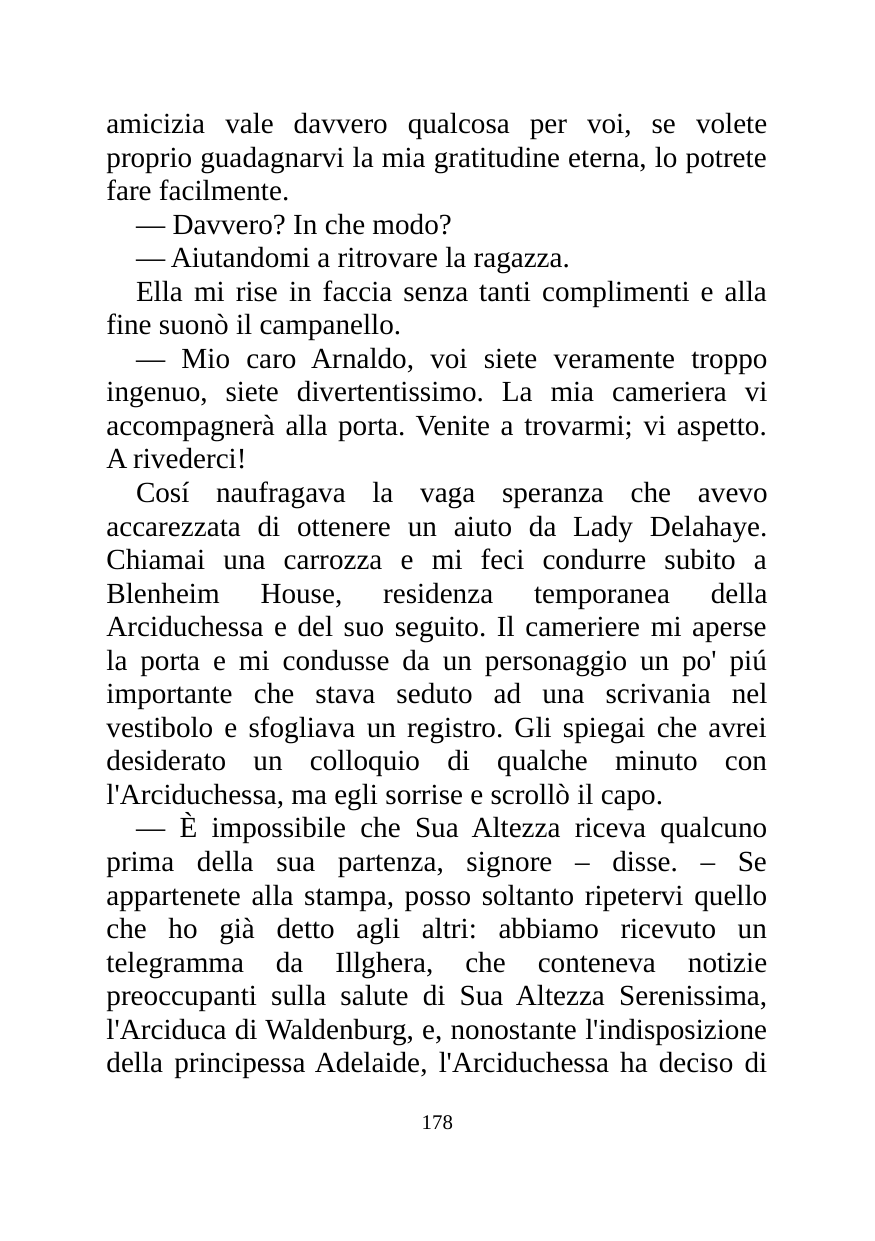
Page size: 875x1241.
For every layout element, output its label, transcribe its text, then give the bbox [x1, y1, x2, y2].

text — Aiutandomi a ritrovare la ragazza. [106, 240, 768, 274]
text — Davvero? In che modo? [106, 207, 768, 240]
text Ella mi rise in faccia senza tanti complimenti e alla fine suonò il campanello. [106, 274, 768, 341]
text — Mio caro Arnaldo, voi siete veramente troppo ingenuo, siete divertentissimo. La mia cameriera vi accompagnerà alla porta. Venite a trovarmi; vi aspetto. A rivederci! [106, 341, 768, 475]
text — È impossibile che Sua Altezza riceva qualcuno prima della sua partenza, signore – disse. – Se appartenete alla stampa, posso soltanto ripetervi quello che ho già detto agli altri: abbiamo ricevuto un telegramma da Illghera, che conteneva notizie preoccupanti sulla salute di Sua Altezza Serenissima, l'Arciduca di Waldenburg, e, nonostante l'indisposizione della principessa Adelaide, l'Arciduchessa ha deciso di [106, 811, 768, 1079]
text amicizia vale davvero qualcosa per voi, se volete proprio guadagnarvi la mia gratitudine eterna, lo potrete fare facilmente. [106, 106, 768, 207]
text Cosí naufragava la vaga speranza che avevo accarezzata di ottenere un aiuto da Lady Delahaye. Chiamai una carrozza e mi feci condurre subito a Blenheim House, residenza temporanea della Arciduchessa e del suo seguito. Il cameriere mi aperse la porta e mi condusse da un personaggio un po' piú importante che stava seduto ad una scrivania nel vestibolo e sfogliava un registro. Gli spiegai che avrei desiderato un colloquio di qualche minuto con l'Arciduchessa, ma egli sorrise e scrollò il capo. [106, 475, 768, 811]
